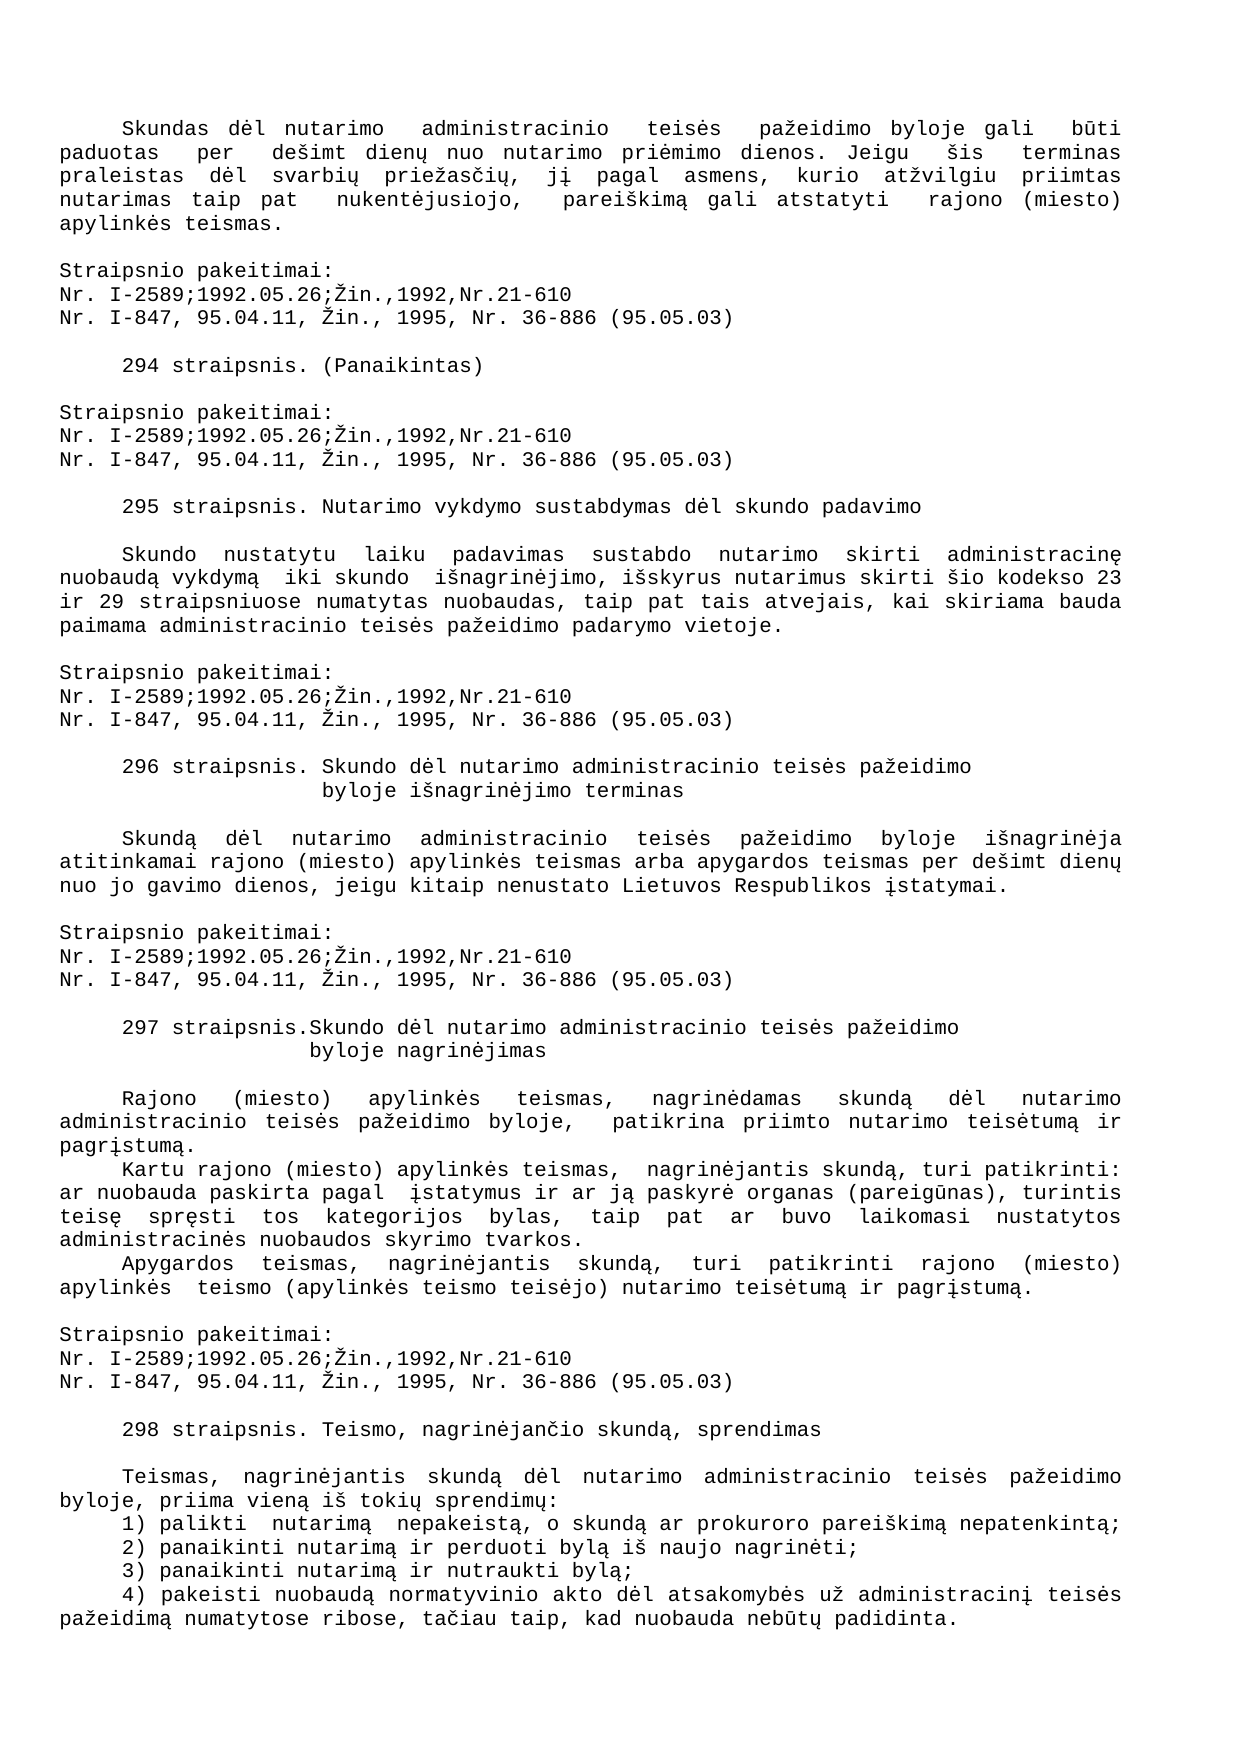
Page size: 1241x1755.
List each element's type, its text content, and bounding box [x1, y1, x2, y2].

text Nr. I-847, 95.04.11, Žin., 1995, Nr. 36-886 (95.05.03) [59, 969, 1122, 993]
text 2) panaikinti nutarimą ir perduoti bylą iš naujo nagrinėti; [59, 1537, 1122, 1561]
text Nr. I-847, 95.04.11, Žin., 1995, Nr. 36-886 (95.05.03) [59, 709, 1122, 733]
text Straipsnio pakeitimai: [59, 1324, 1122, 1348]
text Straipsnio pakeitimai: [59, 922, 1122, 946]
text Straipsnio pakeitimai: [59, 260, 1122, 284]
text 296 straipsnis. Skundo dėl nutarimo administracinio teisės pažeidimo [59, 757, 1122, 780]
text Nr. I-2589;1992.05.26;Žin.,1992,Nr.21-610 [59, 946, 1122, 969]
text byloje nagrinėjimas [59, 1040, 1122, 1064]
text Kartu rajono (miesto) apylinkės teismas, nagrinėjantis skundą, turi patikrinti: ar nuobauda paskirta pagal įstatymus ir ar ją paskyrė organas (pareigūnas), turintis teisę spręsti tos kategorijos bylas, taip pat ar buvo laikomasi nustatytos administracinės nuobaudos skyrimo tvarkos. [59, 1158, 1122, 1253]
text Teismas, nagrinėjantis skundą dėl nutarimo administracinio teisės pažeidimo byloje, priima vieną iš tokių sprendimų: [59, 1466, 1122, 1513]
text Apygardos teismas, nagrinėjantis skundą, turi patikrinti rajono (miesto) apylinkės teismo (apylinkės teismo teisėjo) nutarimo teisėtumą ir pagrįstumą. [59, 1253, 1122, 1300]
text Straipsnio pakeitimai: [59, 402, 1122, 426]
text Skundą dėl nutarimo administracinio teisės pažeidimo byloje išnagrinėja atitinkamai rajono (miesto) apylinkės teismas arba apygardos teismas per dešimt dienų nuo jo gavimo dienos, jeigu kitaip nenustato Lietuvos Respublikos įstatymai. [59, 827, 1122, 898]
text Nr. I-2589;1992.05.26;Žin.,1992,Nr.21-610 [59, 426, 1122, 449]
text 1) palikti nutarimą nepakeistą, o skundą ar prokuroro pareiškimą nepatenkintą; [59, 1513, 1122, 1537]
text 297 straipsnis.Skundo dėl nutarimo administracinio teisės pažeidimo [59, 1017, 1122, 1040]
text Skundas dėl nutarimo administracinio teisės pažeidimo byloje gali būti paduotas per dešimt dienų nuo nutarimo priėmimo dienos. Jeigu šis terminas praleistas dėl svarbių priežasčių, jį pagal asmens, kurio atžvilgiu priimtas nutarimas taip pat nukentėjusiojo, pareiškimą gali atstatyti rajono (miesto) apylinkės teismas. [59, 118, 1122, 236]
text Nr. I-2589;1992.05.26;Žin.,1992,Nr.21-610 [59, 284, 1122, 307]
text 3) panaikinti nutarimą ir nutraukti bylą; [59, 1561, 1122, 1584]
text 295 straipsnis. Nutarimo vykdymo sustabdymas dėl skundo padavimo [59, 496, 1122, 520]
text Nr. I-2589;1992.05.26;Žin.,1992,Nr.21-610 [59, 1348, 1122, 1371]
text Nr. I-847, 95.04.11, Žin., 1995, Nr. 36-886 (95.05.03) [59, 449, 1122, 473]
text 298 straipsnis. Teismo, nagrinėjančio skundą, sprendimas [59, 1419, 1122, 1442]
text 4) pakeisti nuobaudą normatyvinio akto dėl atsakomybės už administracinį teisės pažeidimą numatytose ribose, tačiau taip, kad nuobauda nebūtų padidinta. [59, 1584, 1122, 1631]
text Nr. I-847, 95.04.11, Žin., 1995, Nr. 36-886 (95.05.03) [59, 1371, 1122, 1395]
text byloje išnagrinėjimo terminas [59, 780, 1122, 804]
text 294 straipsnis. (Panaikintas) [59, 354, 1122, 378]
text Straipsnio pakeitimai: [59, 662, 1122, 686]
text Nr. I-847, 95.04.11, Žin., 1995, Nr. 36-886 (95.05.03) [59, 307, 1122, 331]
text Skundo nustatytu laiku padavimas sustabdo nutarimo skirti administracinę nuobaudą vykdymą iki skundo išnagrinėjimo, išskyrus nutarimus skirti šio kodekso 23 ir 29 straipsniuose numatytas nuobaudas, taip pat tais atvejais, kai skiriama bauda paimama administracinio teisės pažeidimo padarymo vietoje. [59, 544, 1122, 638]
text Nr. I-2589;1992.05.26;Žin.,1992,Nr.21-610 [59, 686, 1122, 709]
text Rajono (miesto) apylinkės teismas, nagrinėdamas skundą dėl nutarimo administracinio teisės pažeidimo byloje, patikrina priimto nutarimo teisėtumą ir pagrįstumą. [59, 1088, 1122, 1158]
